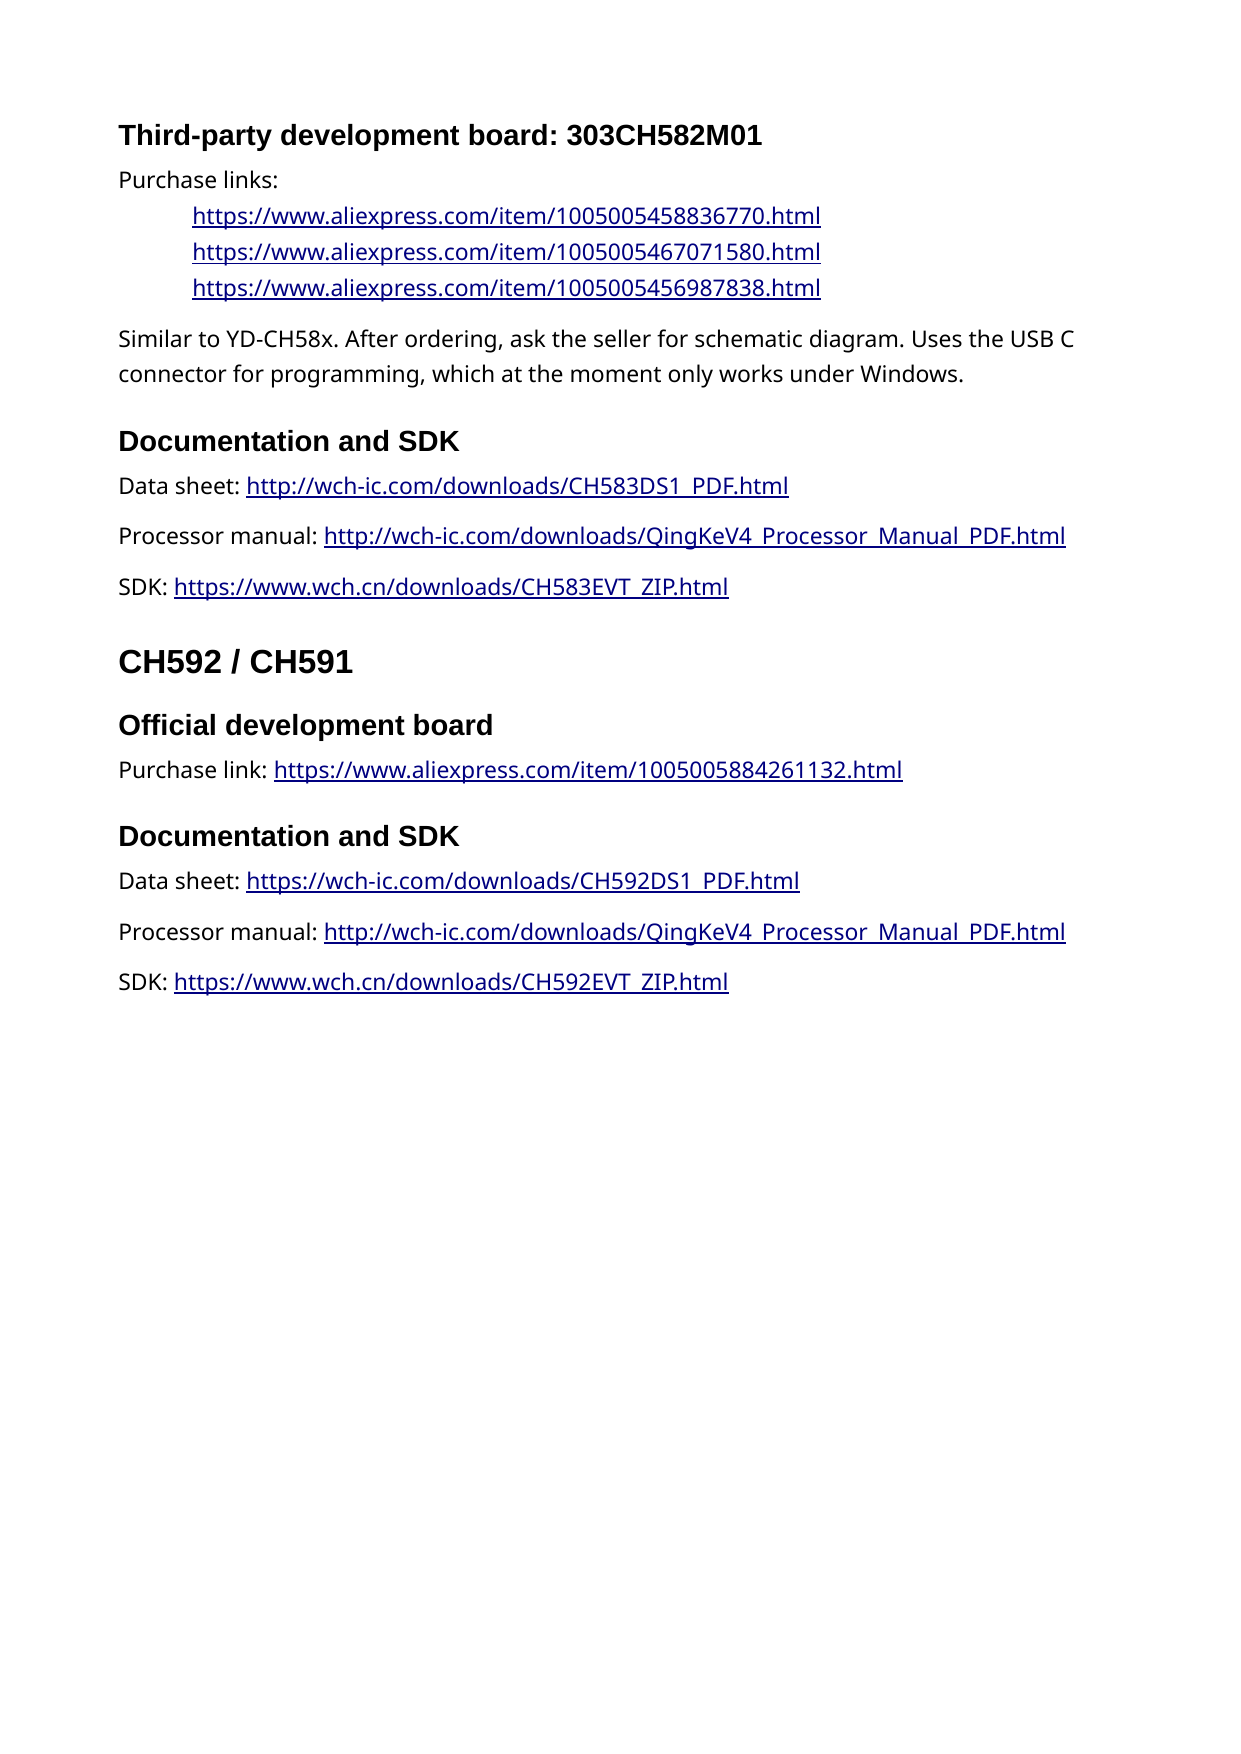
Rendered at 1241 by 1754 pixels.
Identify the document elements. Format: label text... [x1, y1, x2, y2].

text Processor manual: http://wch-ic.com/downloads/QingKeV4_Processor_Manual_PDF.html [118, 915, 1122, 947]
text SDK: https://www.wch.cn/downloads/CH592EVT_ZIP.html [118, 966, 1122, 997]
text Purchase link: https://www.aliexpress.com/item/1005005884261132.html [118, 753, 1122, 785]
subtitle Third-party development board: 303CH582M01 [118, 118, 1122, 152]
text Processor manual: http://wch-ic.com/downloads/QingKeV4_Processor_Manual_PDF.html [118, 520, 1122, 551]
subtitle Official development board [118, 707, 1122, 741]
text Similar to YD-CH58x. After ordering, ask the seller for schematic diagram. Uses the USB C connector for programming, which at the moment only works under Windows. [118, 322, 1122, 390]
subtitle Documentation and SDK [118, 819, 1122, 852]
subtitle CH592 / CH591 [118, 642, 1122, 680]
text https://www.aliexpress.com/item/1005005467071580.html [192, 236, 1122, 267]
text Data sheet: http://wch-ic.com/downloads/CH583DS1_PDF.html [118, 469, 1122, 501]
text SDK: https://www.wch.cn/downloads/CH583EVT_ZIP.html [118, 571, 1122, 602]
text https://www.aliexpress.com/item/1005005456987838.html [192, 272, 1122, 303]
text https://www.aliexpress.com/item/1005005458836770.html [192, 200, 1122, 231]
subtitle Documentation and SDK [118, 423, 1122, 457]
text Data sheet: https://wch-ic.com/downloads/CH592DS1_PDF.html [118, 865, 1122, 896]
text Purchase links: [118, 164, 1122, 195]
